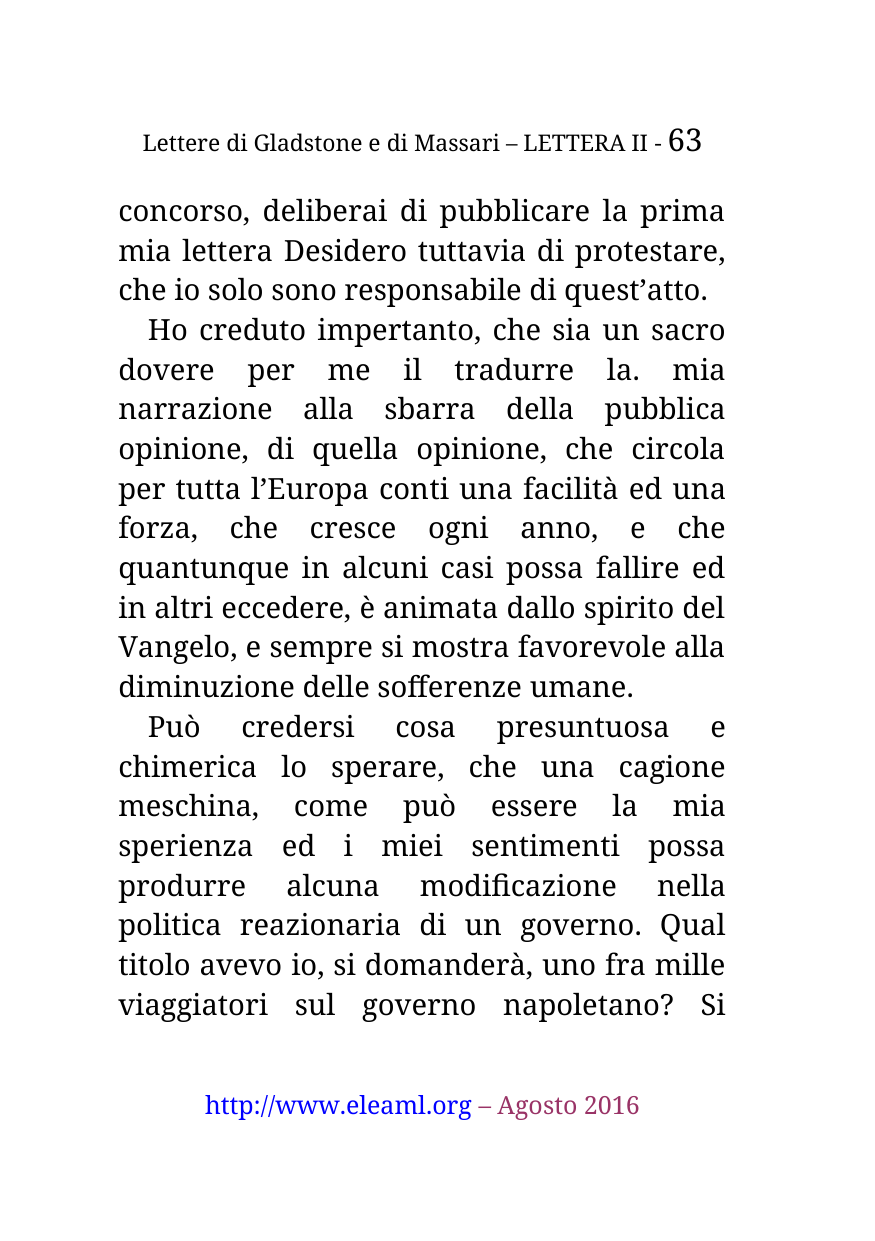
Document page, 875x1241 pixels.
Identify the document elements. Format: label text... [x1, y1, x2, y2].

text concorso, deliberai di pubblicare la prima mia lettera Desidero tuttavia di protestare, che io solo sono responsabile di quest’atto. [118, 190, 726, 309]
text Ho creduto impertanto, che sia un sacro dovere per me il tradurre la. mia narrazione alla sbarra della pubblica opinione, di quella opinione, che circola per tutta l’Europa conti una facilità ed una forza, che cresce ogni anno, e che quantunque in alcuni casi possa fallire ed in altri eccedere, è animata dallo spirito del Vangelo, e sempre si mostra favorevole alla diminuzione delle sofferenze umane. [118, 309, 726, 706]
text Può credersi cosa presuntuosa e chimerica lo sperare, che una cagione meschina, come può essere la mia sperienza ed i miei sentimenti possa produrre alcuna modificazione nella politica reazionaria di un governo. Qual titolo avevo io, si domanderà, uno fra mille viaggiatori sul governo napoletano? Si [118, 706, 726, 1024]
